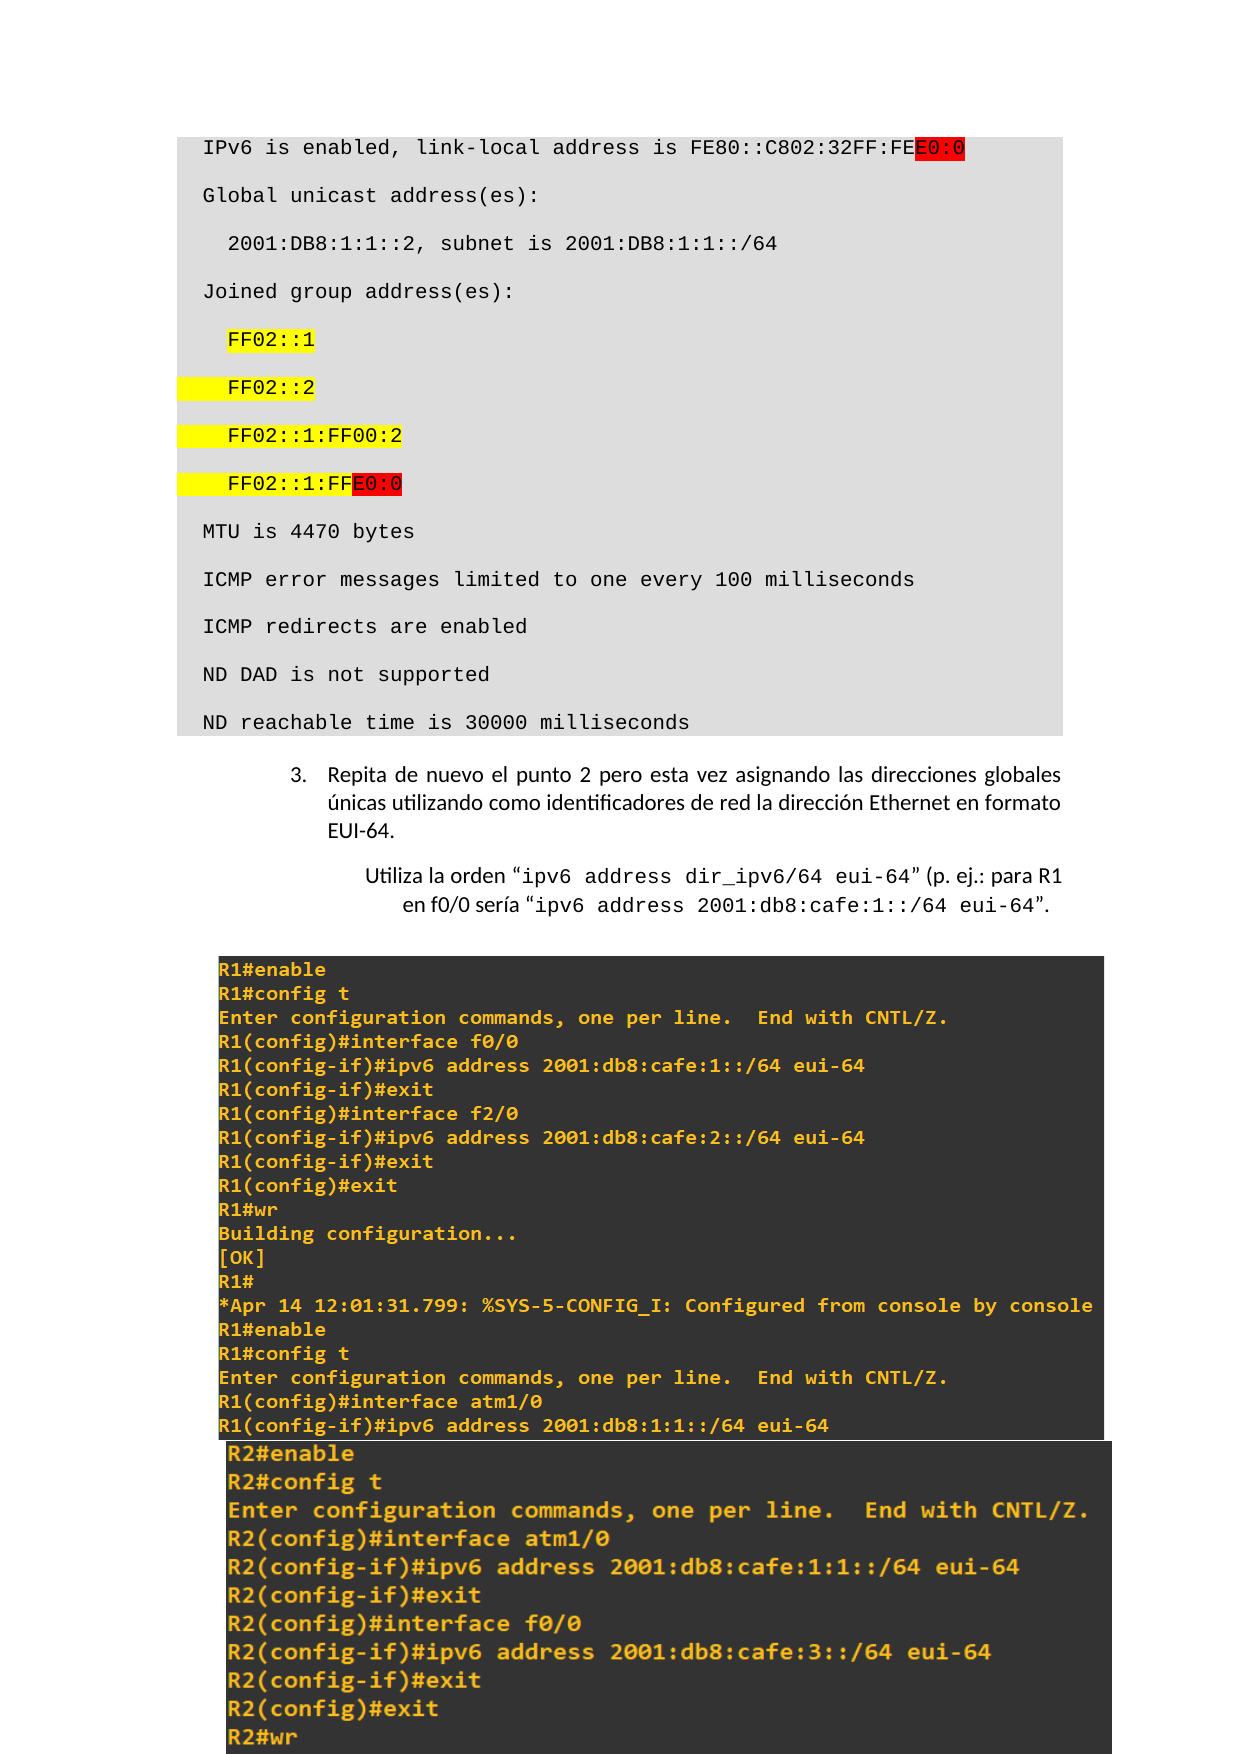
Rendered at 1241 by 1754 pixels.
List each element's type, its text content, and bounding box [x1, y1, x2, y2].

text FF02::1:FFE0:0 [177, 473, 1063, 496]
text FF02::2 [177, 377, 1063, 401]
text FF02::1:FF00:2 [177, 425, 1063, 448]
text Joined group address(es): [177, 281, 1063, 305]
text ICMP error messages limited to one every 100 milliseconds [177, 568, 1063, 592]
list Repita de nuevo el punto 2 pero esta vez asignando las direcciones globales únicas utilizando como identificadores de red la dirección Ethernet en formato EUI-64. [290, 760, 1063, 845]
text ND DAD is not supported [177, 664, 1063, 688]
text MTU is 4470 bytes [177, 521, 1063, 544]
text ND reachable time is 30000 milliseconds [177, 712, 1063, 736]
text Global unicast address(es): [177, 185, 1063, 209]
text 2001:DB8:1:1::2, subnet is 2001:DB8:1:1::/64 [177, 233, 1063, 257]
text ICMP redirects are enabled [177, 616, 1063, 640]
list Utiliza la orden “ipv6 address dir_ipv6/64 eui-64” (p. ej.: para R1 en f0/0 sería “ipv6 address 2001:db8:cafe:1::/64 eui-64”. [365, 862, 1063, 919]
text IPv6 is enabled, link-local address is FE80::C802:32FF:FEE0:0 [177, 137, 1063, 161]
text FF02::1 [177, 329, 1063, 353]
